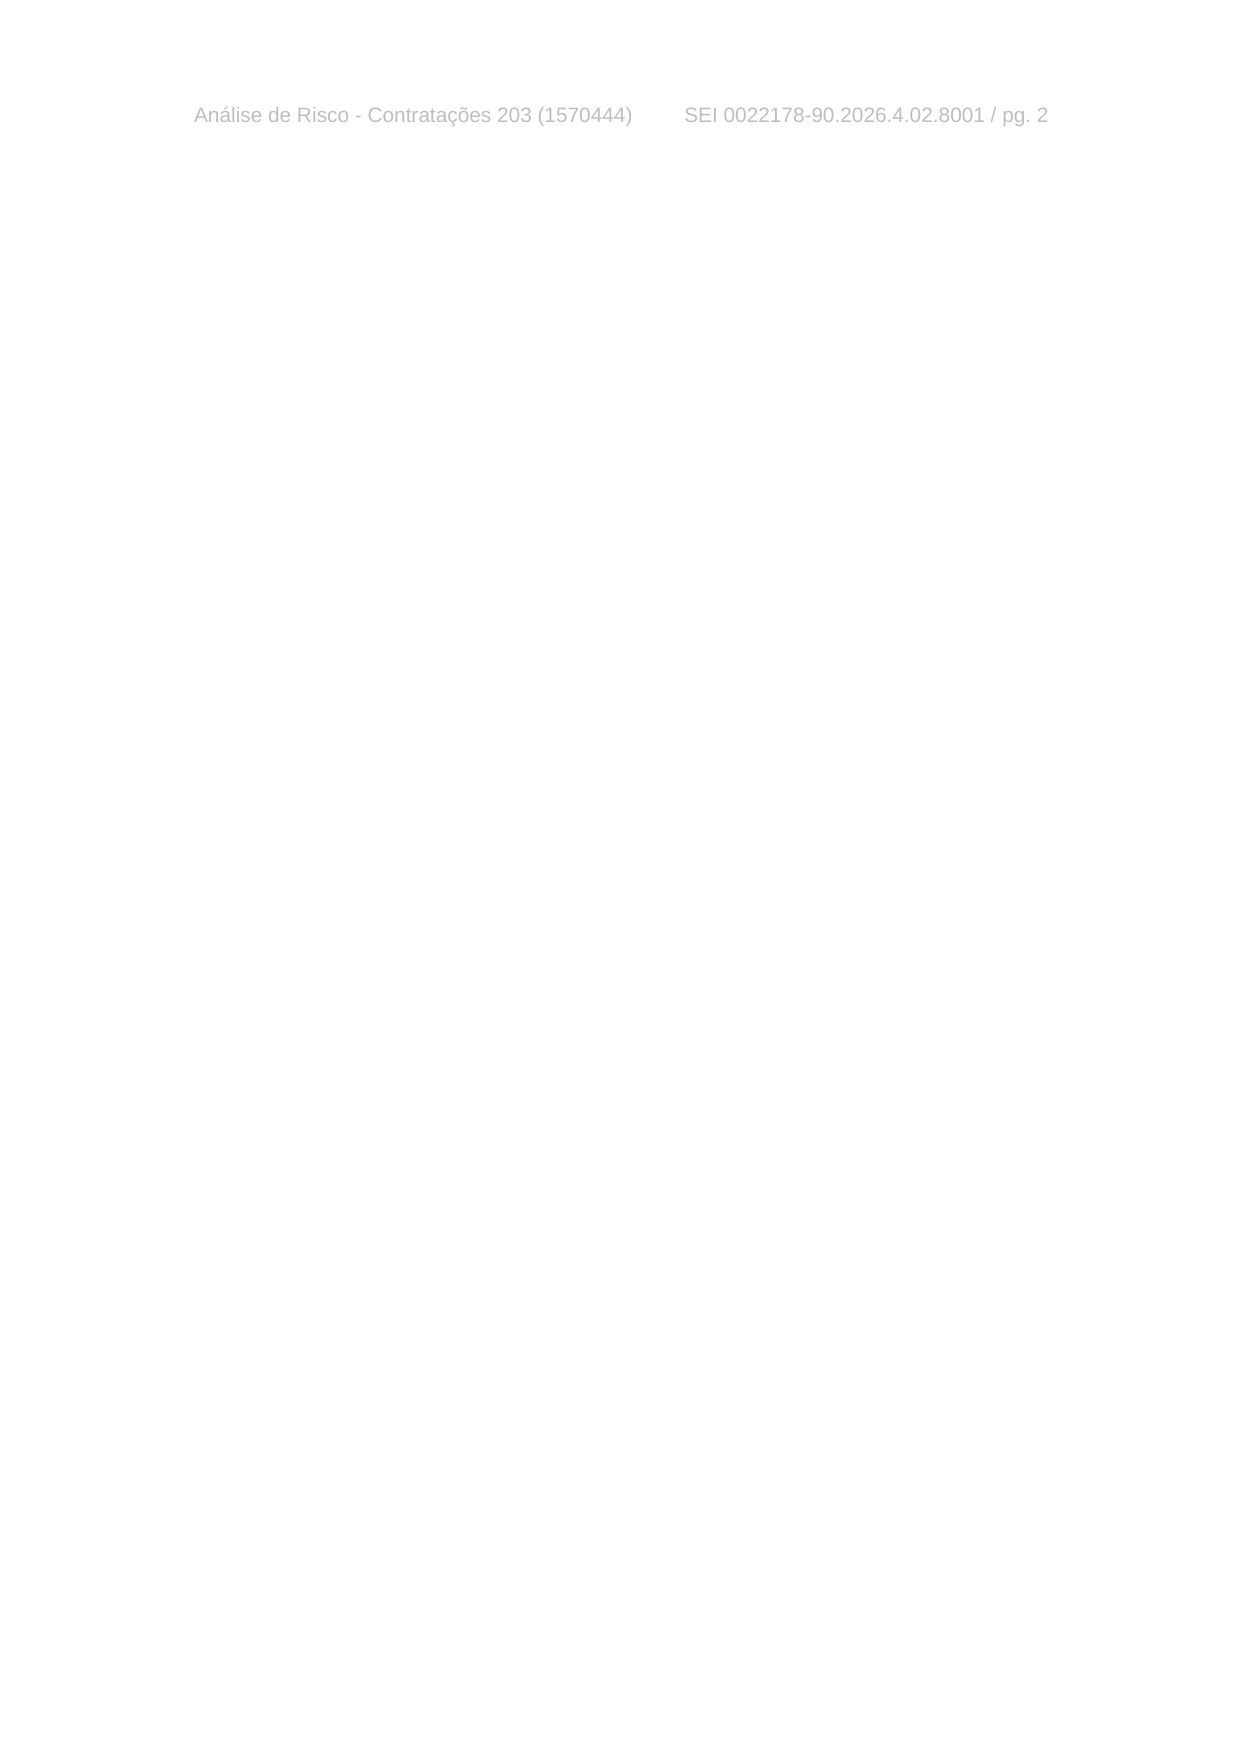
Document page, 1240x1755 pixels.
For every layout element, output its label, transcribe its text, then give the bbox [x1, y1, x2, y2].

text Análise de Risco - Contratações 203 (1570444) SEI 0022178-90.2026.4.02.8001 / pg. 2 [72, 103, 1049, 127]
